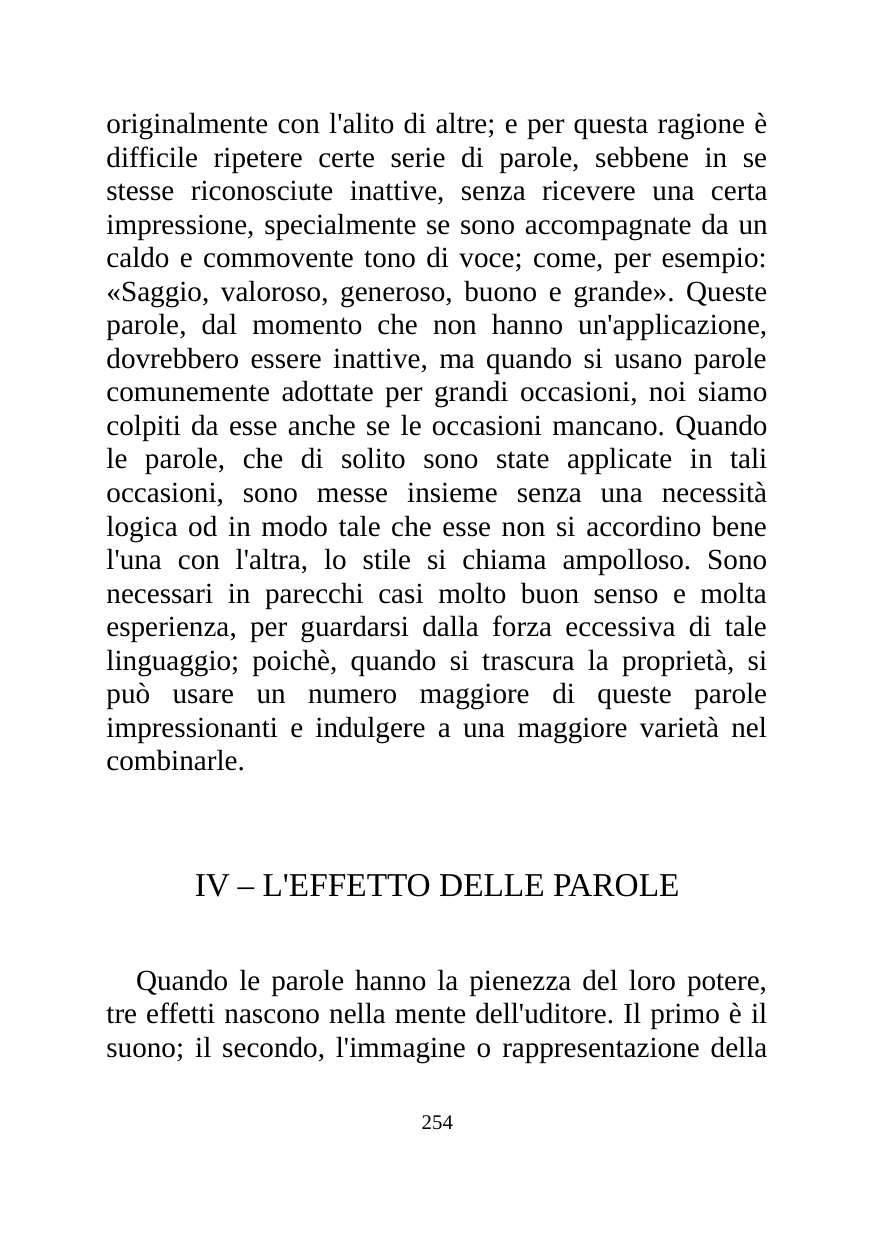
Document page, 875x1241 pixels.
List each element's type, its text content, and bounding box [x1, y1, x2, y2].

text Quando le parole hanno la pienezza del loro potere, tre effetti nascono nella mente dell'uditore. Il primo è il suono; il secondo, l'immagine o rappresentazione della [106, 963, 768, 1064]
subtitle IV – L'EFFETTO DELLE PAROLE [106, 866, 768, 904]
text originalmente con l'alito di altre; e per questa ragione è difficile ripetere certe serie di parole, sebbene in se stesse riconosciute inattive, senza ricevere una certa impressione, specialmente se sono accompagnate da un caldo e commovente tono di voce; come, per esempio: «Saggio, valoroso, generoso, buono e grande». Queste parole, dal momento che non hanno un'applicazione, dovrebbero essere inattive, ma quando si usano parole comunemente adottate per grandi occasioni, noi siamo colpiti da esse anche se le occasioni mancano. Quando le parole, che di solito sono state applicate in tali occasioni, sono messe insieme senza una necessità logica od in modo tale che esse non si accordino bene l'una con l'altra, lo stile si chiama ampolloso. Sono necessari in parecchi casi molto buon senso e molta esperienza, per guardarsi dalla forza eccessiva di tale linguaggio; poichè, quando si trascura la proprietà, si può usare un numero maggiore di queste parole impressionanti e indulgere a una maggiore varietà nel combinarle. [106, 106, 768, 777]
